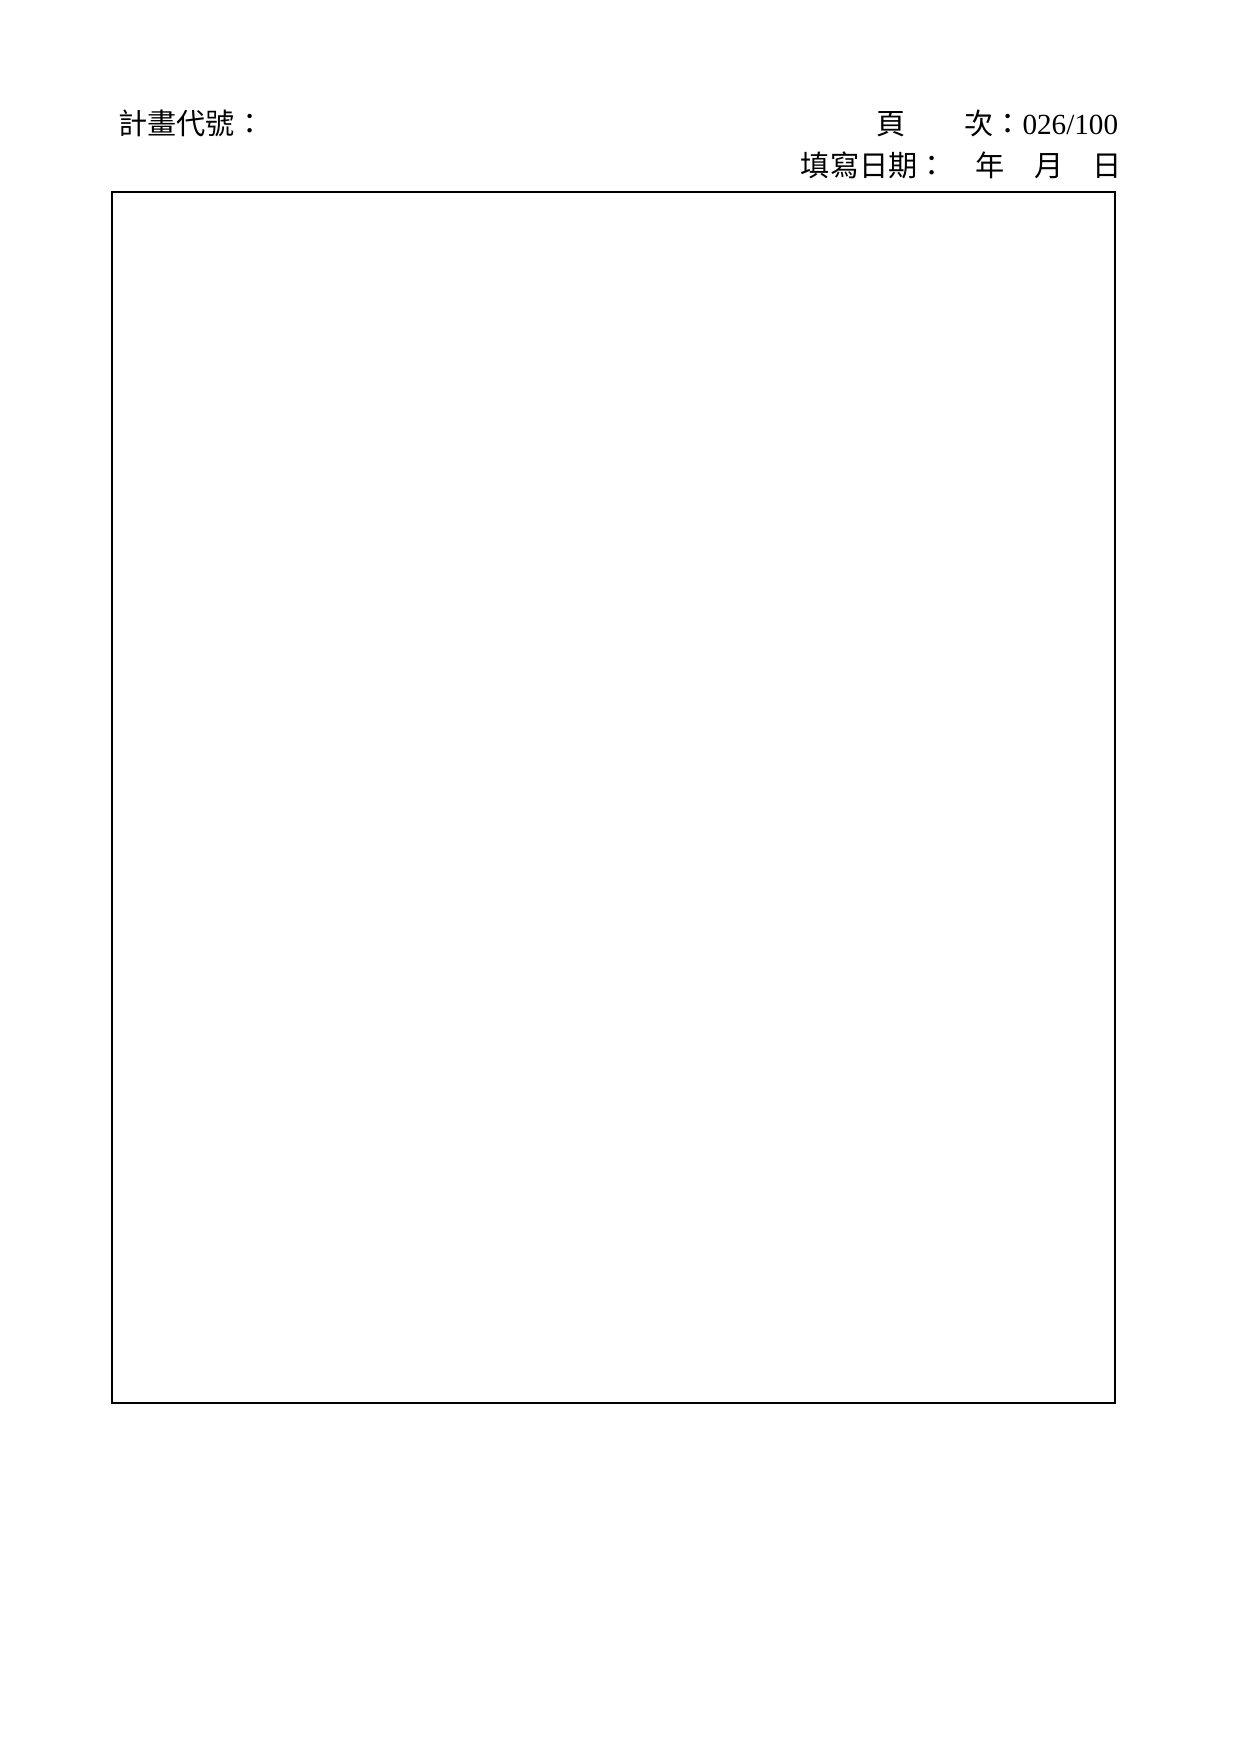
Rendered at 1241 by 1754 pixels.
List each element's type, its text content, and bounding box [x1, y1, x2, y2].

text 填寫日期： 年 月 日 [118, 142, 1122, 185]
text 計畫代號： 頁 次：026/100 [118, 100, 1122, 142]
